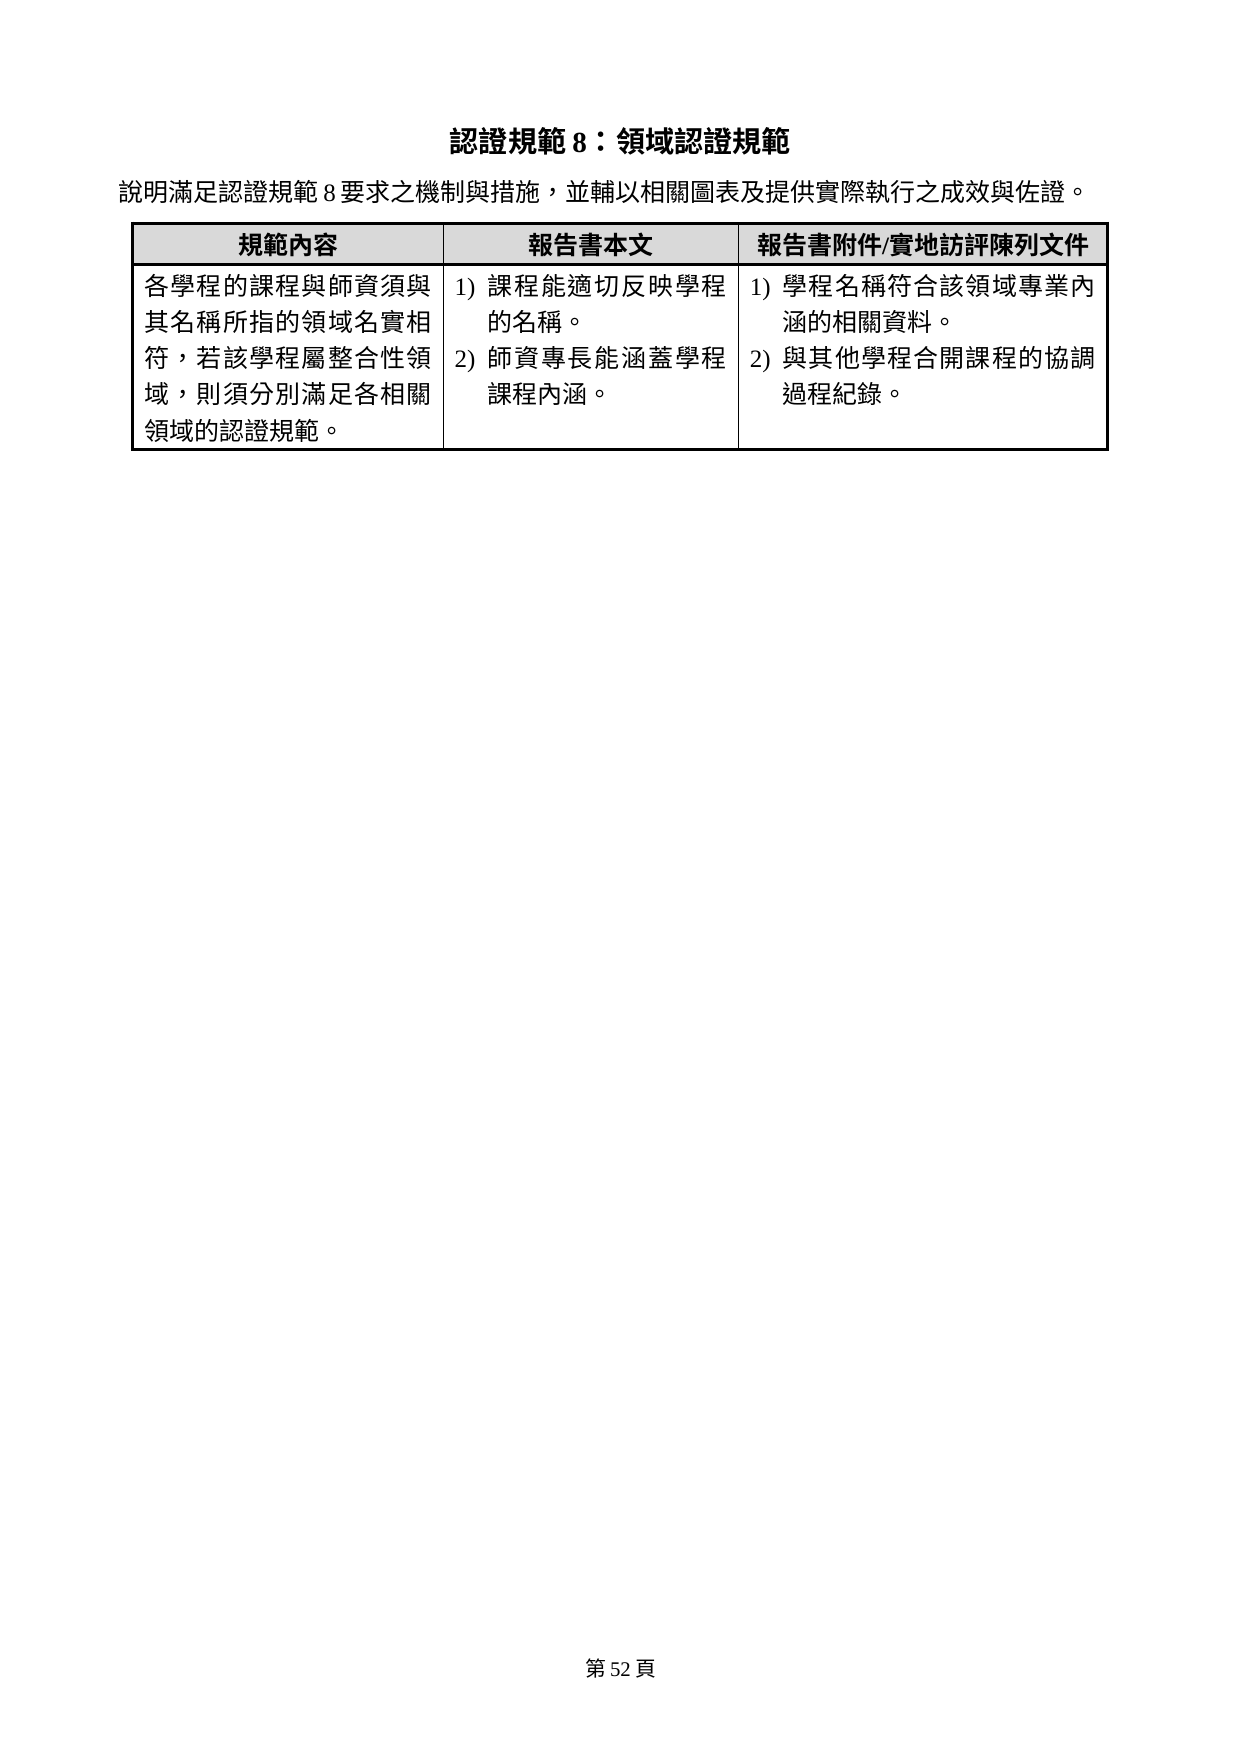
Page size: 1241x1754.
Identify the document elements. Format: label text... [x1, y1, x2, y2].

table_cell 課程能適切反映學程的名稱。 師資專長能涵蓋學程課程內涵。 [444, 266, 738, 447]
table_header 報告書附件/實地訪評陳列文件 [739, 225, 1106, 263]
table_header 規範內容 [134, 225, 443, 263]
table_cell 學程名稱符合該領域專業內涵的相關資料。 與其他學程合開課程的協調過程紀錄。 [739, 266, 1106, 447]
table_cell 各學程的課程與師資須與其名稱所指的領域名實相符，若該學程屬整合性領域，則須分別滿足各相關領域的認證規範。 [134, 266, 443, 447]
text 說明滿足認證規範8要求之機制與措施，並輔以相關圖表及提供實際執行之成效與佐證。 [118, 173, 1122, 209]
table_header 報告書本文 [444, 225, 738, 263]
text 認證規範8：領域認證規範 [118, 118, 1122, 160]
